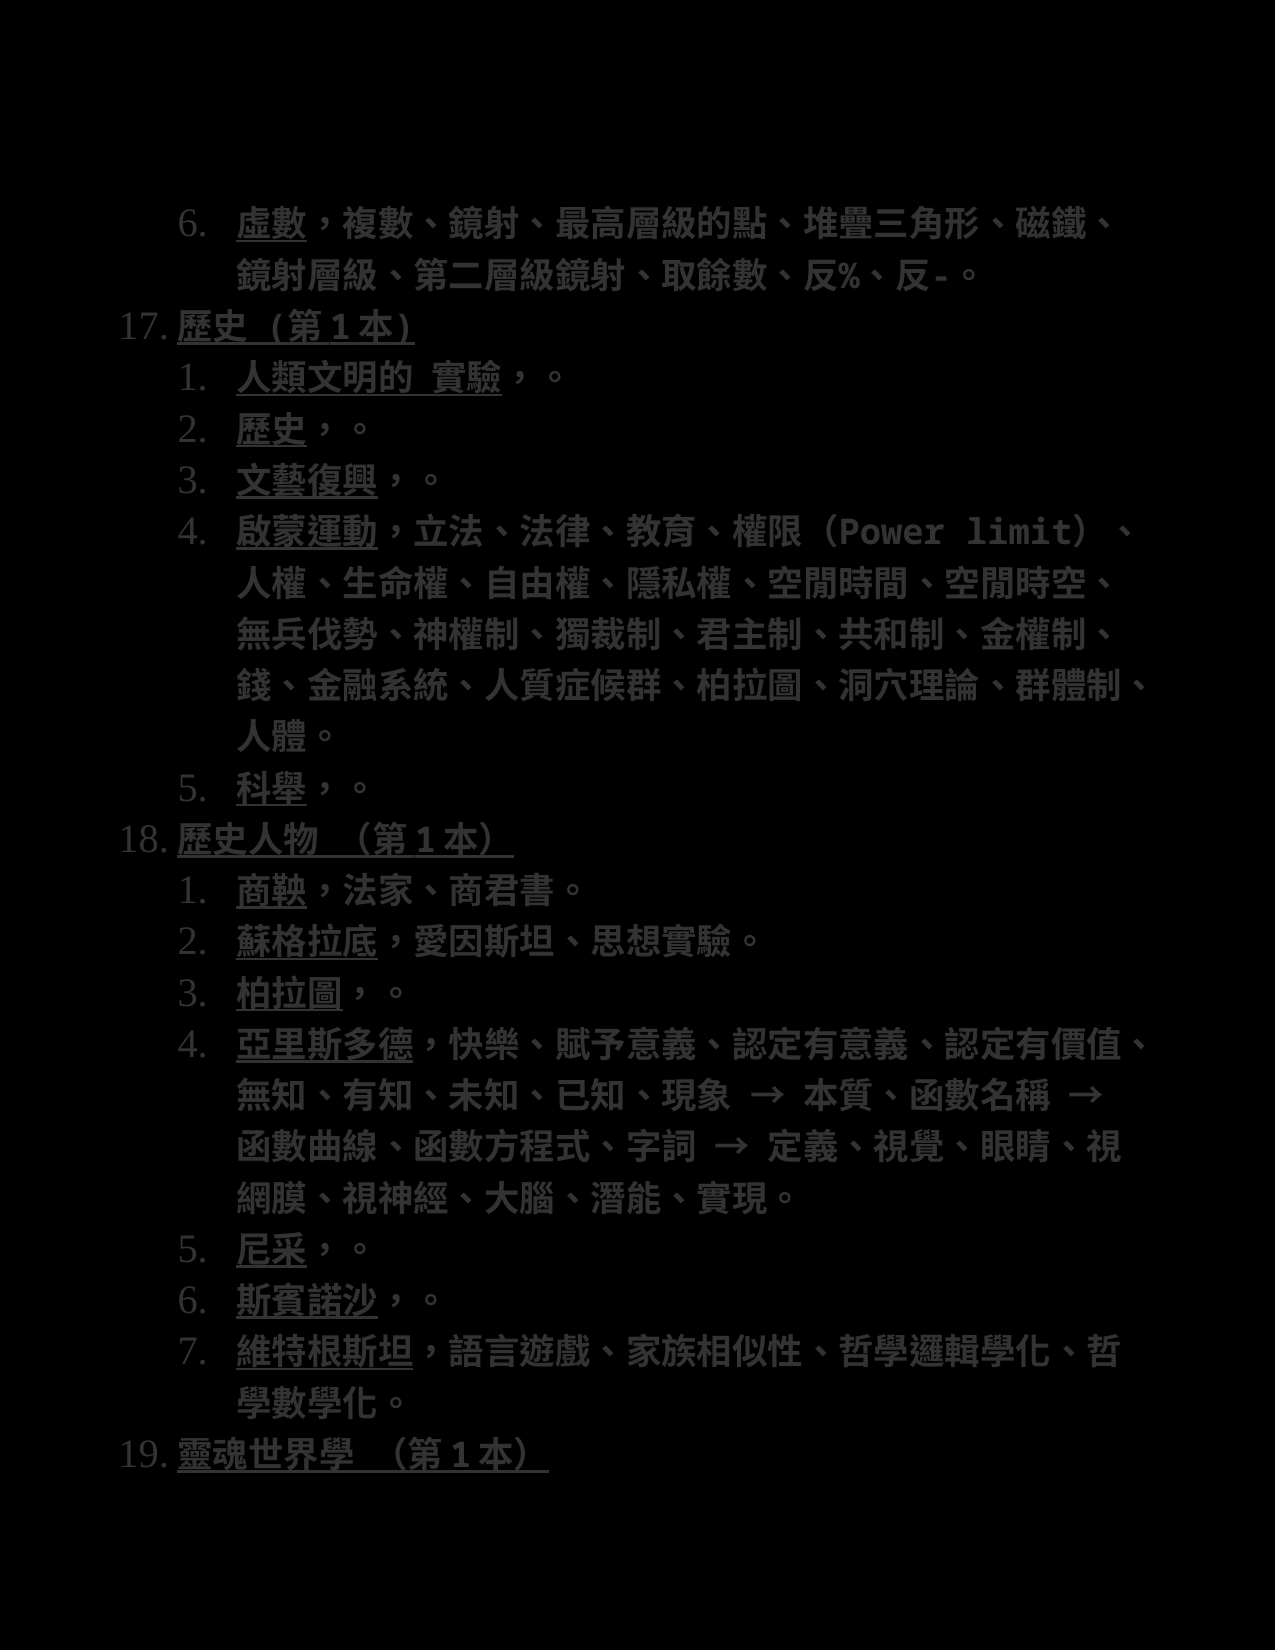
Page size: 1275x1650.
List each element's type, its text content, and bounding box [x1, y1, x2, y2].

list 歷史 (第1本) [118, 298, 1157, 350]
list 維特根斯坦，語言遊戲、家族相似性、哲學邏輯學化、哲學數學化。 [177, 1324, 1157, 1426]
list 尼采，。 [177, 1221, 1157, 1272]
list 歷史，。 [177, 401, 1157, 452]
list 靈魂世界學 （第1本） [118, 1426, 1157, 1478]
list 啟蒙運動，立法、法律、教育、權限（Power limit）、人權、生命權、自由權、隱私權、空閒時間、空閒時空、無兵伐勢、神權制、獨裁制、君主制、共和制、金權制、錢、金融系統、人質症候群、柏拉圖、洞穴理論、群體制、人體。 [177, 503, 1157, 760]
list 人類文明的 實驗，。 [177, 350, 1157, 401]
list 文藝復興，。 [177, 452, 1157, 503]
list 商鞅，法家、商君書。 [177, 862, 1157, 914]
list 柏拉圖，。 [177, 965, 1157, 1016]
list 歷史人物 （第1本） [118, 811, 1157, 862]
list 亞里斯多德，快樂、賦予意義、認定有意義、認定有價值、無知、有知、未知、已知、現象 → 本質、函數名稱 → 函數曲線、函數方程式、字詞 → 定義、視覺、眼睛、視網膜、視神經、大腦、潛能、實現。 [177, 1016, 1157, 1221]
list 蘇格拉底，愛因斯坦、思想實驗。 [177, 914, 1157, 965]
list 虛數，複數、鏡射、最高層級的點、堆疊三角形、磁鐵、鏡射層級、第二層級鏡射、取餘數、反%、反-。 [177, 196, 1157, 298]
list 斯賓諾沙，。 [177, 1272, 1157, 1324]
list 科舉，。 [177, 760, 1157, 811]
